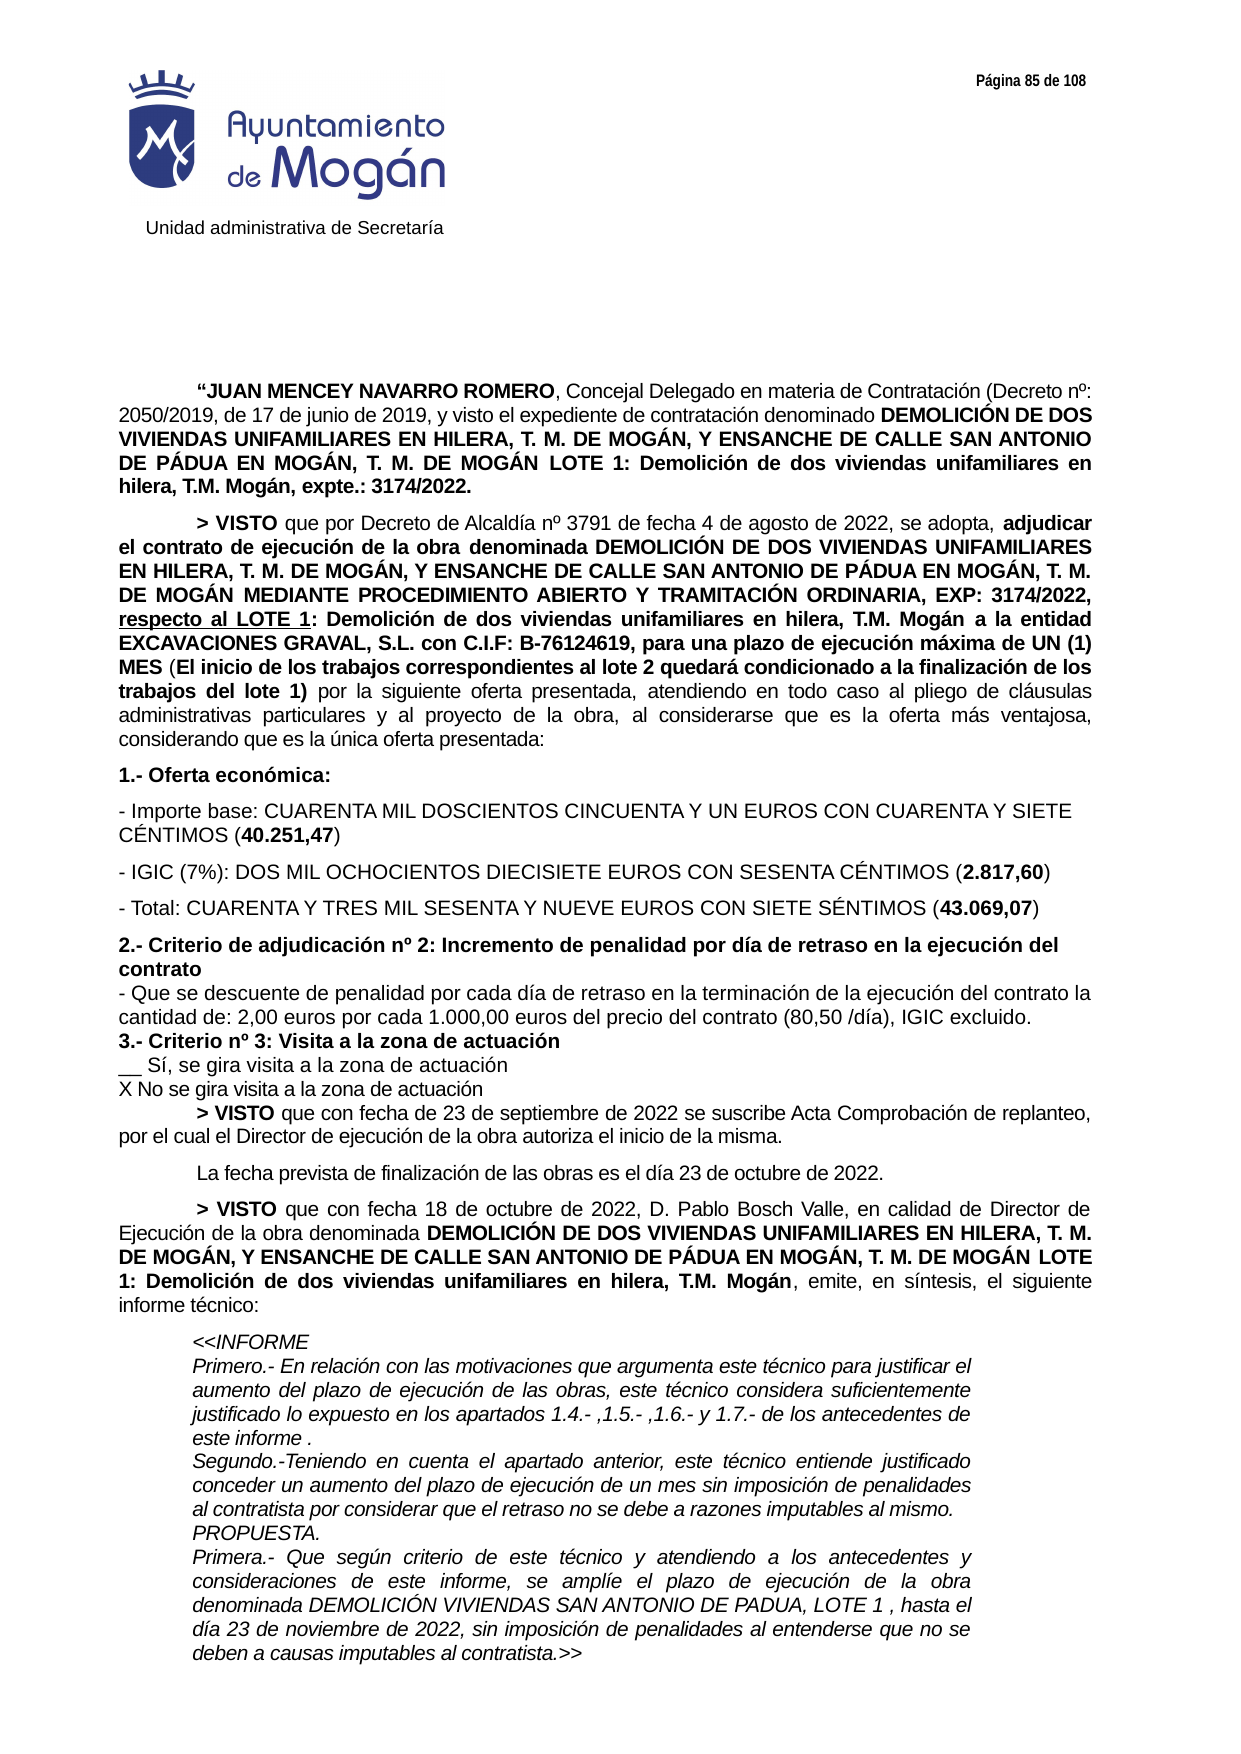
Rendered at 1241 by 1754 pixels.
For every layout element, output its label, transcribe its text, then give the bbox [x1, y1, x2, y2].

text Segundo.-Teniendo en cuenta el apartado anterior, este técnico entiende justificado conceder un aumento del plazo de ejecución de un mes sin imposición de penalidades al contratista por considerar que el retraso no se debe a razones imputables al mismo. [192, 1449, 974, 1521]
text 1.- Oferta económica: [118, 763, 1092, 787]
text - IGIC (7%): DOS MIL OCHOCIENTOS DIECISIETE EUROS CON SESENTA CÉNTIMOS (2.817,60) [118, 860, 1092, 884]
text PROPUESTA. [192, 1521, 974, 1545]
text <<INFORME [192, 1329, 974, 1353]
text __ Sí, se gira visita a la zona de actuación [118, 1052, 1092, 1076]
text X No se gira visita a la zona de actuación [118, 1076, 1092, 1100]
text 3.- Criterio nº 3: Visita a la zona de actuación [118, 1028, 1092, 1052]
text > VISTO que por Decreto de Alcaldía nº 3791 de fecha 4 de agosto de 2022, se adopta, adjudicar el contrato de ejecución de la obra denominada DEMOLICIÓN DE DOS VIVIENDAS UNIFAMILIARES EN HILERA, T. M. DE MOGÁN, Y ENSANCHE DE CALLE SAN ANTONIO DE PÁDUA EN MOGÁN, T. M. DE MOGÁN MEDIANTE PROCEDIMIENTO ABIERTO Y TRAMITACIÓN ORDINARIA, EXP: 3174/2022, respecto al LOTE 1: Demolición de dos viviendas unifamiliares en hilera, T.M. Mogán a la entidad EXCAVACIONES GRAVAL, S.L. con C.I.F: B-76124619, para una plazo de ejecución máxima de UN (1) MES (El inicio de los trabajos correspondientes al lote 2 quedará condicionado a la finalización de los trabajos del lote 1) por la siguiente oferta presentada, atendiendo en todo caso al pliego de cláusulas administrativas particulares y al proyecto de la obra, al considerarse que es la oferta más ventajosa, considerando que es la única oferta presentada: [118, 511, 1092, 750]
text Primero.- En relación con las motivaciones que argumenta este técnico para justificar el aumento del plazo de ejecución de las obras, este técnico considera suficientemente justificado lo expuesto en los apartados 1.4.- ,1.5.- ,1.6.- y 1.7.- de los antecedentes de este informe . [192, 1353, 974, 1449]
text - Importe base: CUARENTA MIL DOSCIENTOS CINCUENTA Y UN EUROS CON CUARENTA Y SIETE CÉNTIMOS (40.251,47) [118, 799, 1092, 847]
picture [128, 70, 445, 206]
text - Que se descuente de penalidad por cada día de retraso en la terminación de la ejecución del contrato la cantidad de: 2,00 euros por cada 1.000,00 euros del precio del contrato (80,50 /día), IGIC excluido. [118, 981, 1092, 1028]
text “JUAN MENCEY NAVARRO ROMERO, Concejal Delegado en materia de Contratación (Decreto nº: 2050/2019, de 17 de junio de 2019, y visto el expediente de contratación denominado DEMOLICIÓN DE DOS VIVIENDAS UNIFAMILIARES EN HILERA, T. M. DE MOGÁN, Y ENSANCHE DE CALLE SAN ANTONIO DE PÁDUA EN MOGÁN, T. M. DE MOGÁN LOTE 1: Demolición de dos viviendas unifamiliares en hilera, T.M. Mogán, expte.: 3174/2022. [118, 378, 1092, 498]
text 2.- Criterio de adjudicación nº 2: Incremento de penalidad por día de retraso en la ejecución del contrato [118, 933, 1092, 981]
text La fecha prevista de finalización de las obras es el día 23 de octubre de 2022. [118, 1161, 1092, 1185]
text > VISTO que con fecha 18 de octubre de 2022, D. Pablo Bosch Valle, en calidad de Director de Ejecución de la obra denominada DEMOLICIÓN DE DOS VIVIENDAS UNIFAMILIARES EN HILERA, T. M. DE MOGÁN, Y ENSANCHE DE CALLE SAN ANTONIO DE PÁDUA EN MOGÁN, T. M. DE MOGÁN LOTE 1: Demolición de dos viviendas unifamiliares en hilera, T.M. Mogán, emite, en síntesis, el siguiente informe técnico: [118, 1197, 1092, 1317]
text > VISTO que con fecha de 23 de septiembre de 2022 se suscribe Acta Comprobación de replanteo, por el cual el Director de ejecución de la obra autoriza el inicio de la misma. [118, 1100, 1092, 1148]
text Primera.- Que según criterio de este técnico y atendiendo a los antecedentes y consideraciones de este informe, se amplíe el plazo de ejecución de la obra denominada DEMOLICIÓN VIVIENDAS SAN ANTONIO DE PADUA, LOTE 1 , hasta el día 23 de noviembre de 2022, sin imposición de penalidades al entenderse que no se deben a causas imputables al contratista.>> [192, 1545, 974, 1665]
text - Total: CUARENTA Y TRES MIL SESENTA Y NUEVE EUROS CON SIETE SÉNTIMOS (43.069,07) [118, 896, 1092, 920]
